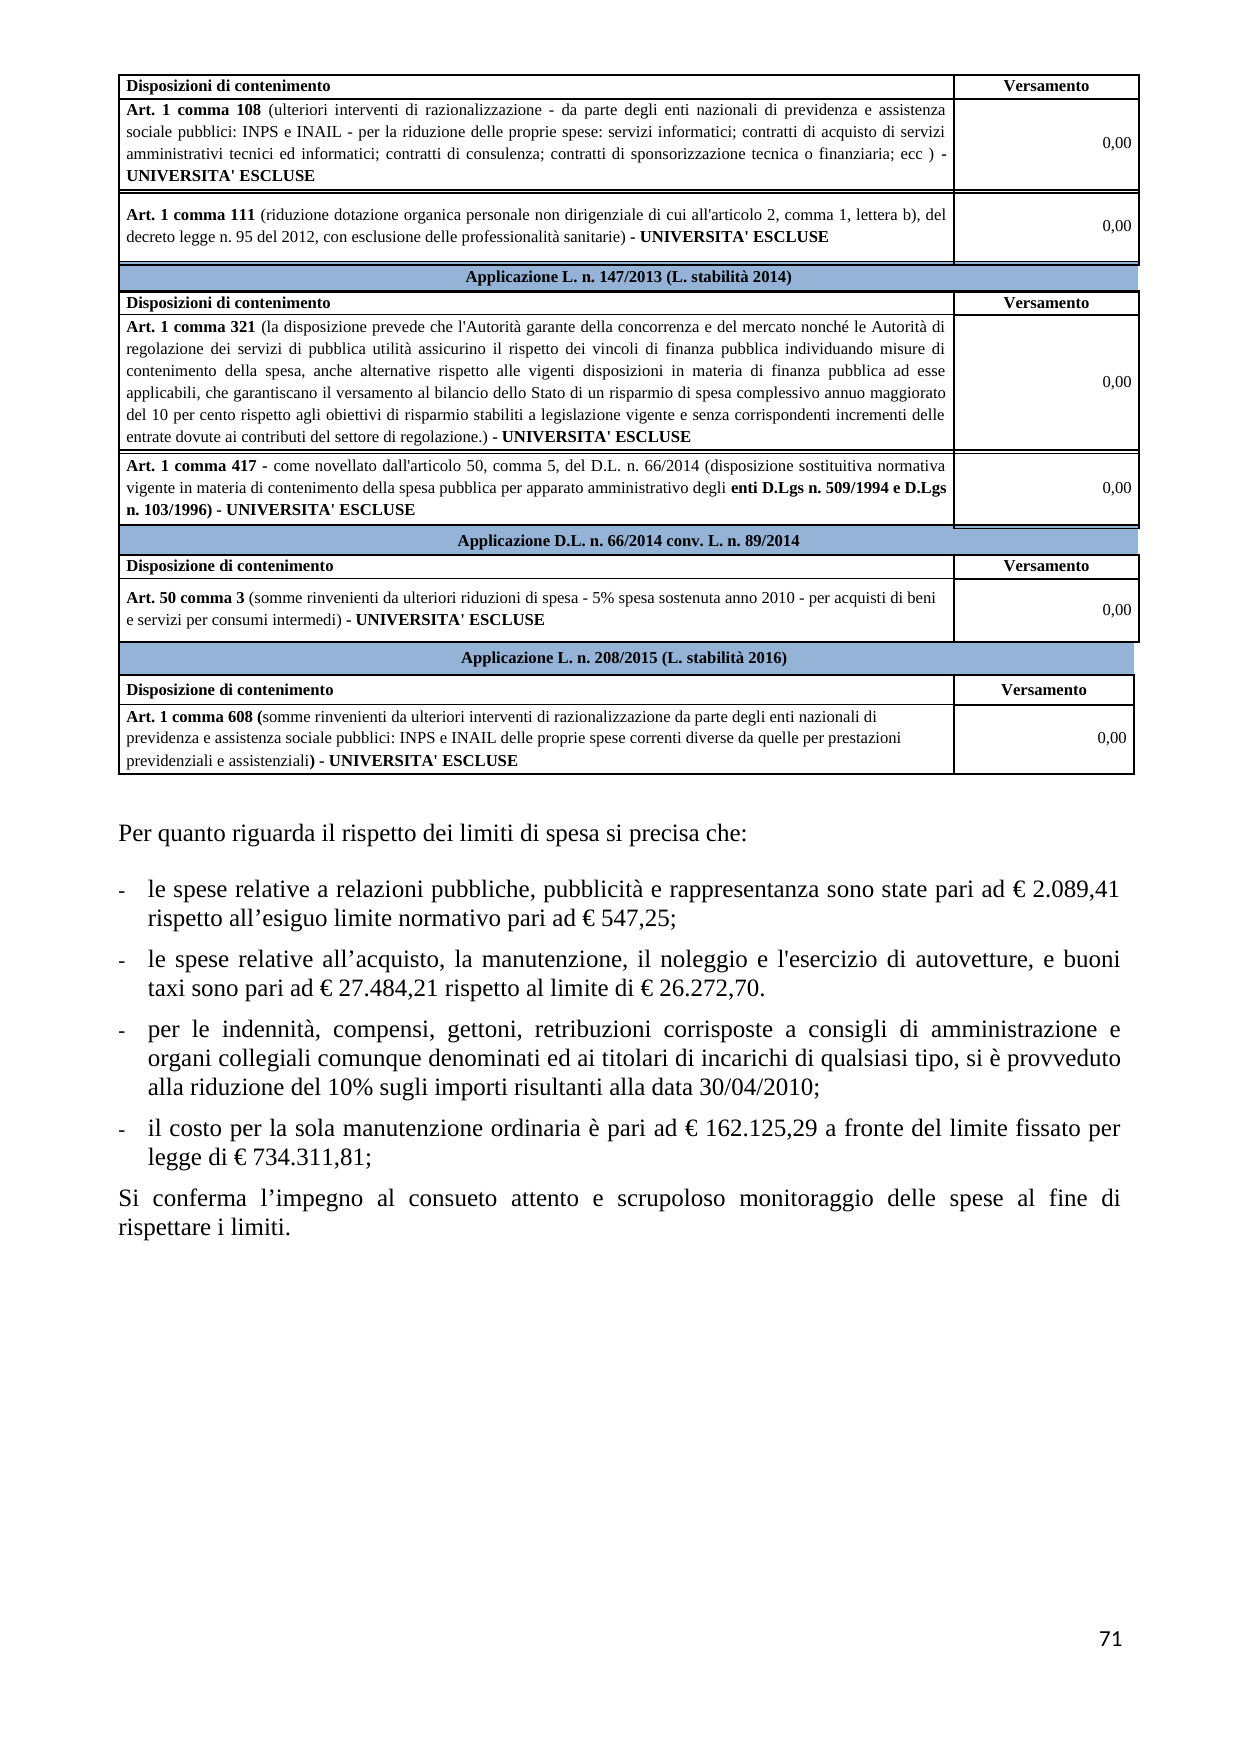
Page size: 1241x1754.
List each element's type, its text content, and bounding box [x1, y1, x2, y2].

table_cell Art. 1 comma 111 (riduzione dotazione organica personale non dirigenziale di cui all'articolo 2, comma 1, lettera b), del decreto legge n. 95 del 2012, con esclusione delle professionalità sanitarie) - UNIVERSITA' ESCLUSE [120, 194, 953, 261]
table_cell Applicazione L. n. 208/2015 (L. stabilità 2016) [120, 643, 1134, 674]
list il costo per la sola manutenzione ordinaria è pari ad € 162.125,29 a fronte del limite fissato per legge di € 734.311,81; [118, 1113, 1122, 1170]
table_cell 0,00 [955, 194, 1138, 261]
table_cell Applicazione L. n. 147/2013 (L. stabilità 2014) [120, 266, 1138, 290]
table_cell Art. 1 comma 417 - come novellato dall'articolo 50, comma 5, del D.L. n. 66/2014 (disposizione sostituitiva normativa vigente in materia di contenimento della spesa pubblica per apparato amministrativo degli enti D.Lgs n. 509/1994 e D.Lgs n. 103/1996) - UNIVERSITA' ESCLUSE [120, 454, 953, 524]
table_cell Disposizioni di contenimento [120, 76, 953, 98]
table_cell Disposizioni di contenimento [120, 293, 953, 314]
table_cell Art. 1 comma 108 (ulteriori interventi di razionalizzazione - da parte degli enti nazionali di previdenza e assistenza sociale pubblici: INPS e INAIL - per la riduzione delle proprie spese: servizi informatici; contratti di acquisto di servizi amministrativi tecnici ed informatici; contratti di consulenza; contratti di sponsorizzazione tecnica o finanziaria; ecc ) - UNIVERSITA' ESCLUSE [120, 100, 953, 189]
table_cell Applicazione D.L. n. 66/2014 conv. L. n. 89/2014 [120, 526, 1138, 554]
table_cell 0,00 [955, 580, 1138, 641]
table_cell 0,00 [955, 316, 1138, 449]
list le spese relative a relazioni pubbliche, pubblicità e rappresentanza sono state pari ad € 2.089,41 rispetto all’esiguo limite normativo pari ad € 547,25; [118, 874, 1122, 932]
table_cell Versamento [955, 76, 1138, 98]
table_cell Versamento [955, 556, 1138, 578]
list per le indennità, compensi, gettoni, retribuzioni corrisposte a consigli di amministrazione e organi collegiali comunque denominati ed ai titolari di incarichi di qualsiasi tipo, si è provveduto alla riduzione del 10% sugli importi risultanti alla data 30/04/2010; [118, 1014, 1122, 1100]
list le spese relative all’acquisto, la manutenzione, il noleggio e l'esercizio di autovetture, e buoni taxi sono pari ad € 27.484,21 rispetto al limite di € 26.272,70. [118, 944, 1122, 1002]
text Si conferma l’impegno al consueto attento e scrupoloso monitoraggio delle spese al fine di rispettare i limiti. [118, 1183, 1122, 1240]
table_cell Art. 1 comma 608 (somme rinvenienti da ulteriori interventi di razionalizzazione da parte degli enti nazionali di previdenza e assistenza sociale pubblici: INPS e INAIL delle proprie spese correnti diverse da quelle per prestazioni previdenziali e assistenziali) - UNIVERSITA' ESCLUSE [120, 705, 953, 773]
table_cell 0,00 [955, 100, 1138, 189]
text Per quanto riguarda il rispetto dei limiti di spesa si precisa che: [118, 818, 1122, 847]
table_cell [1134, 643, 1138, 674]
table_cell Art. 50 comma 3 (somme rinvenienti da ulteriori riduzioni di spesa - 5% spesa sostenuta anno 2010 - per acquisti di beni e servizi per consumi intermedi) - UNIVERSITA' ESCLUSE [120, 579, 953, 641]
table_cell Disposizione di contenimento [120, 676, 953, 704]
table_cell Versamento [955, 293, 1138, 314]
table_cell 0,00 [955, 454, 1138, 524]
table_cell Art. 1 comma 321 (la disposizione prevede che l'Autorità garante della concorrenza e del mercato nonché le Autorità di regolazione dei servizi di pubblica utilità assicurino il rispetto dei vincoli di finanza pubblica individuando misure di contenimento della spesa, anche alternative rispetto alle vigenti disposizioni in materia di finanza pubblica ad esse applicabili, che garantiscano il versamento al bilancio dello Stato di un risparmio di spesa complessivo annuo maggiorato del 10 per cento rispetto agli obiettivi di risparmio stabiliti a legislazione vigente e senza corrispondenti incrementi delle entrate dovute ai contributi del settore di regolazione.) - UNIVERSITA' ESCLUSE [120, 315, 953, 449]
table_cell Disposizione di contenimento [120, 556, 953, 578]
table_cell Versamento [955, 676, 1133, 704]
table_cell 0,00 [955, 706, 1133, 773]
